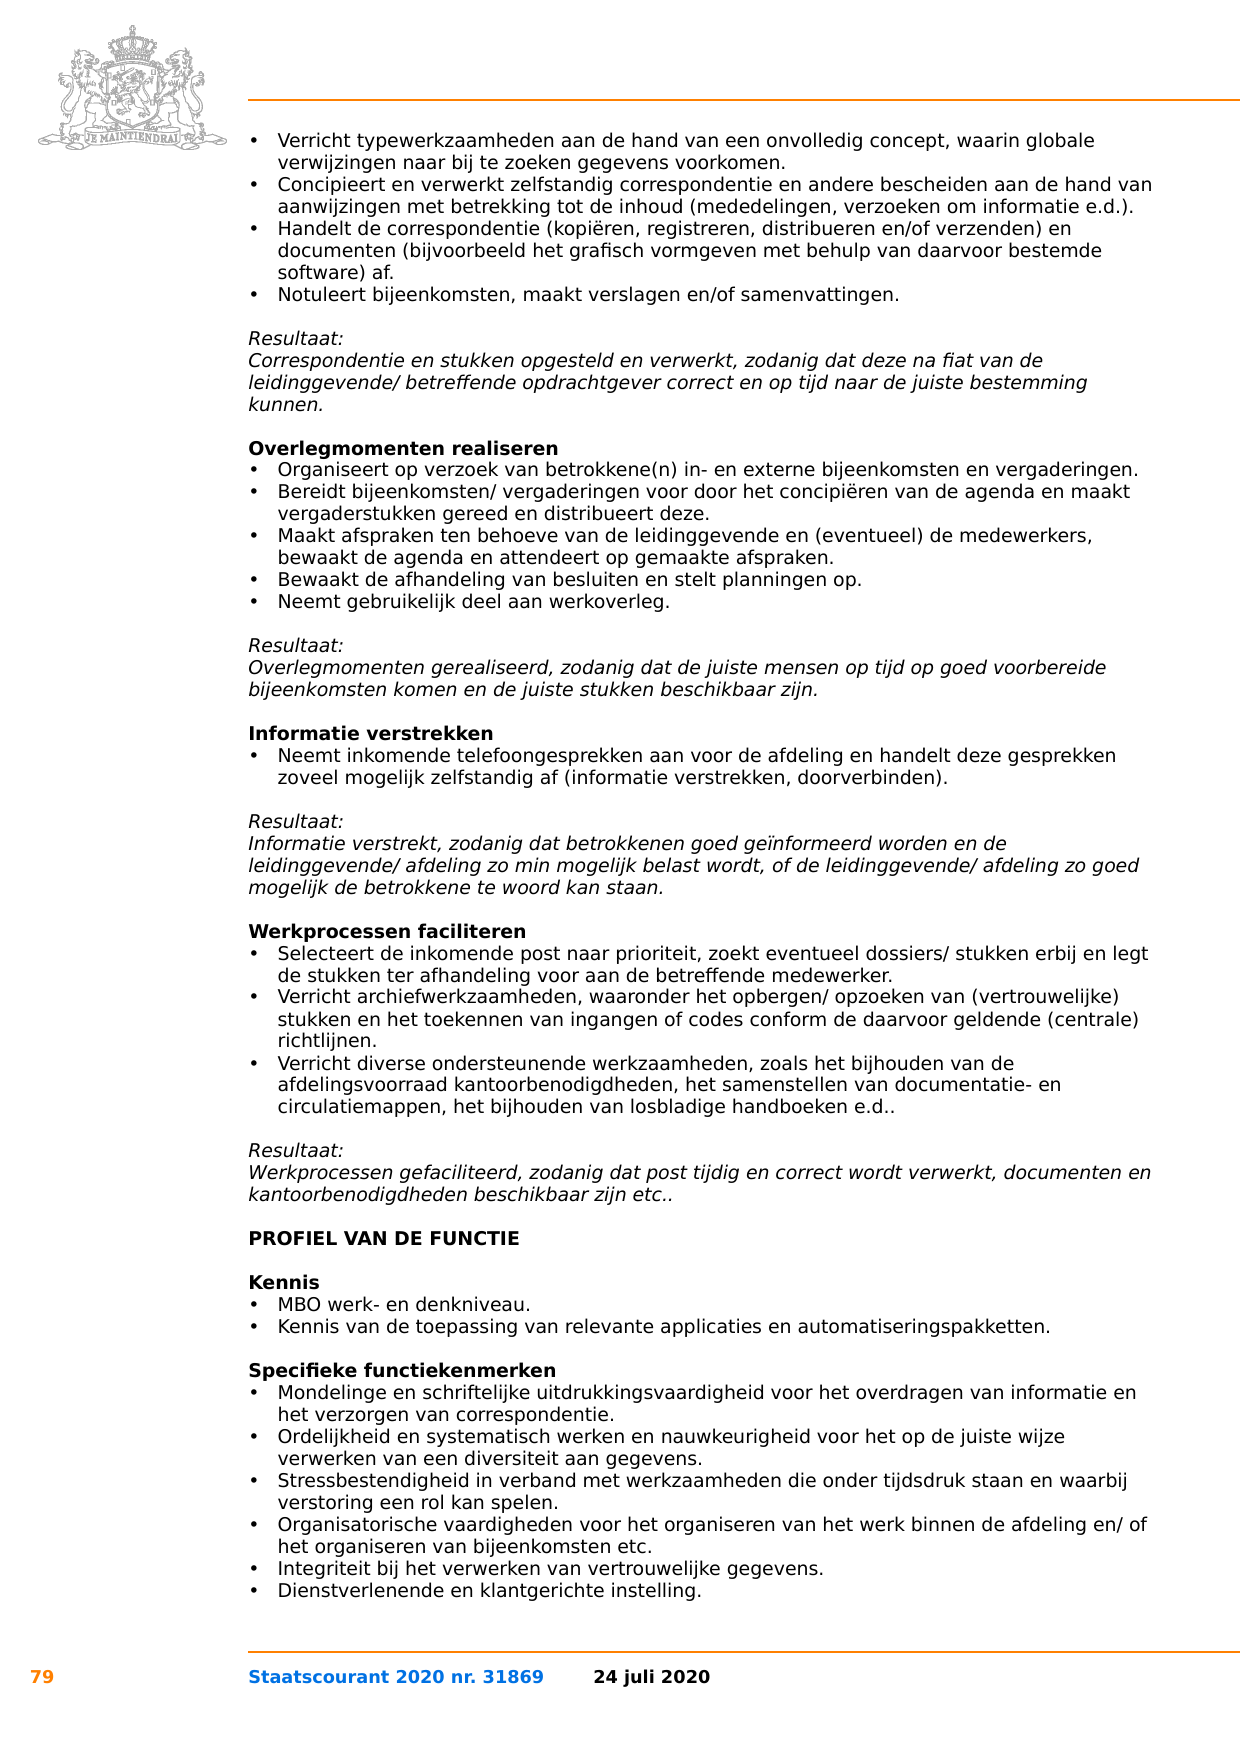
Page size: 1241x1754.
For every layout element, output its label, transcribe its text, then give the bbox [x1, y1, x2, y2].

text Werkprocessen faciliteren [248, 921, 1163, 942]
picture [38, 25, 227, 150]
text Overlegmomenten realiseren [248, 437, 1163, 459]
text • Dienstverlenende en klantgerichte instelling. [248, 1579, 1163, 1601]
text Kennis [248, 1272, 1163, 1294]
text • Kennis van de toepassing van relevante applicaties en automatiseringspakketten. [248, 1316, 1163, 1338]
text Specifieke functiekenmerken [248, 1360, 1163, 1382]
text Resultaat: [248, 328, 1163, 349]
text • Stressbestendigheid in verband met werkzaamheden die onder tijdsdruk staan en waarbij verstoring een rol kan spelen. [248, 1469, 1163, 1513]
text • Verricht diverse ondersteunende werkzaamheden, zoals het bijhouden van de afdelingsvoorraad kantoorbenodigdheden, het samenstellen van documentatie- en circulatiemappen, het bijhouden van losbladige handboeken e.d.. [248, 1052, 1163, 1118]
subtitle PROFIEL VAN DE FUNCTIE [248, 1228, 1163, 1250]
text Informatie verstrekken [248, 723, 1163, 745]
text Werkprocessen gefaciliteerd, zodanig dat post tijdig en correct wordt verwerkt, documenten en kantoorbenodigdheden beschikbaar zijn etc.. [248, 1162, 1163, 1206]
text • MBO werk- en denkniveau. [248, 1294, 1163, 1316]
text Correspondentie en stukken opgesteld en verwerkt, zodanig dat deze na fiat van de leidinggevende/ betreffende opdrachtgever correct en op tijd naar de juiste bestemming kunnen. [248, 349, 1163, 416]
text • Organisatorische vaardigheden voor het organiseren van het werk binnen de afdeling en/ of het organiseren van bijeenkomsten etc. [248, 1513, 1163, 1557]
text Resultaat: [248, 635, 1163, 657]
text • Organiseert op verzoek van betrokkene(n) in- en externe bijeenkomsten en vergaderingen. [248, 459, 1163, 481]
text • Mondelinge en schriftelijke uitdrukkingsvaardigheid voor het overdragen van informatie en het verzorgen van correspondentie. [248, 1382, 1163, 1426]
text • Concipieert en verwerkt zelfstandig correspondentie en andere bescheiden aan de hand van aanwijzingen met betrekking tot de inhoud (mededelingen, verzoeken om informatie e.d.). [248, 174, 1163, 218]
text Resultaat: [248, 1140, 1163, 1162]
text • Bewaakt de afhandeling van besluiten en stelt planningen op. [248, 569, 1163, 591]
text • Ordelijkheid en systematisch werken en nauwkeurigheid voor het op de juiste wijze verwerken van een diversiteit aan gegevens. [248, 1426, 1163, 1469]
text • Neemt inkomende telefoongesprekken aan voor de afdeling en handelt deze gesprekken zoveel mogelijk zelfstandig af (informatie verstrekken, doorverbinden). [248, 745, 1163, 789]
text Resultaat: [248, 811, 1163, 833]
text • Verricht archiefwerkzaamheden, waaronder het opbergen/ opzoeken van (vertrouwelijke) stukken en het toekennen van ingangen of codes conform de daarvoor geldende (centrale) richtlijnen. [248, 986, 1163, 1052]
text • Integriteit bij het verwerken van vertrouwelijke gegevens. [248, 1557, 1163, 1579]
text Informatie verstrekt, zodanig dat betrokkenen goed geïnformeerd worden en de leidinggevende/ afdeling zo min mogelijk belast wordt, of de leidinggevende/ afdeling zo goed mogelijk de betrokkene te woord kan staan. [248, 833, 1163, 899]
text • Handelt de correspondentie (kopiëren, registreren, distribueren en/of verzenden) en documenten (bijvoorbeeld het grafisch vormgeven met behulp van daarvoor bestemde software) af. [248, 218, 1163, 284]
text • Maakt afspraken ten behoeve van de leidinggevende en (eventueel) de medewerkers, bewaakt de agenda en attendeert op gemaakte afspraken. [248, 525, 1163, 569]
text • Neemt gebruikelijk deel aan werkoverleg. [248, 591, 1163, 613]
text Overlegmomenten gerealiseerd, zodanig dat de juiste mensen op tijd op goed voorbereide bijeenkomsten komen en de juiste stukken beschikbaar zijn. [248, 657, 1163, 701]
text • Bereidt bijeenkomsten/ vergaderingen voor door het concipiëren van de agenda en maakt vergaderstukken gereed en distribueert deze. [248, 481, 1163, 525]
text • Notuleert bijeenkomsten, maakt verslagen en/of samenvattingen. [248, 284, 1163, 306]
text • Verricht typewerkzaamheden aan de hand van een onvolledig concept, waarin globale verwijzingen naar bij te zoeken gegevens voorkomen. [248, 130, 1163, 174]
text • Selecteert de inkomende post naar prioriteit, zoekt eventueel dossiers/ stukken erbij en legt de stukken ter afhandeling voor aan de betreffende medewerker. [248, 942, 1163, 986]
